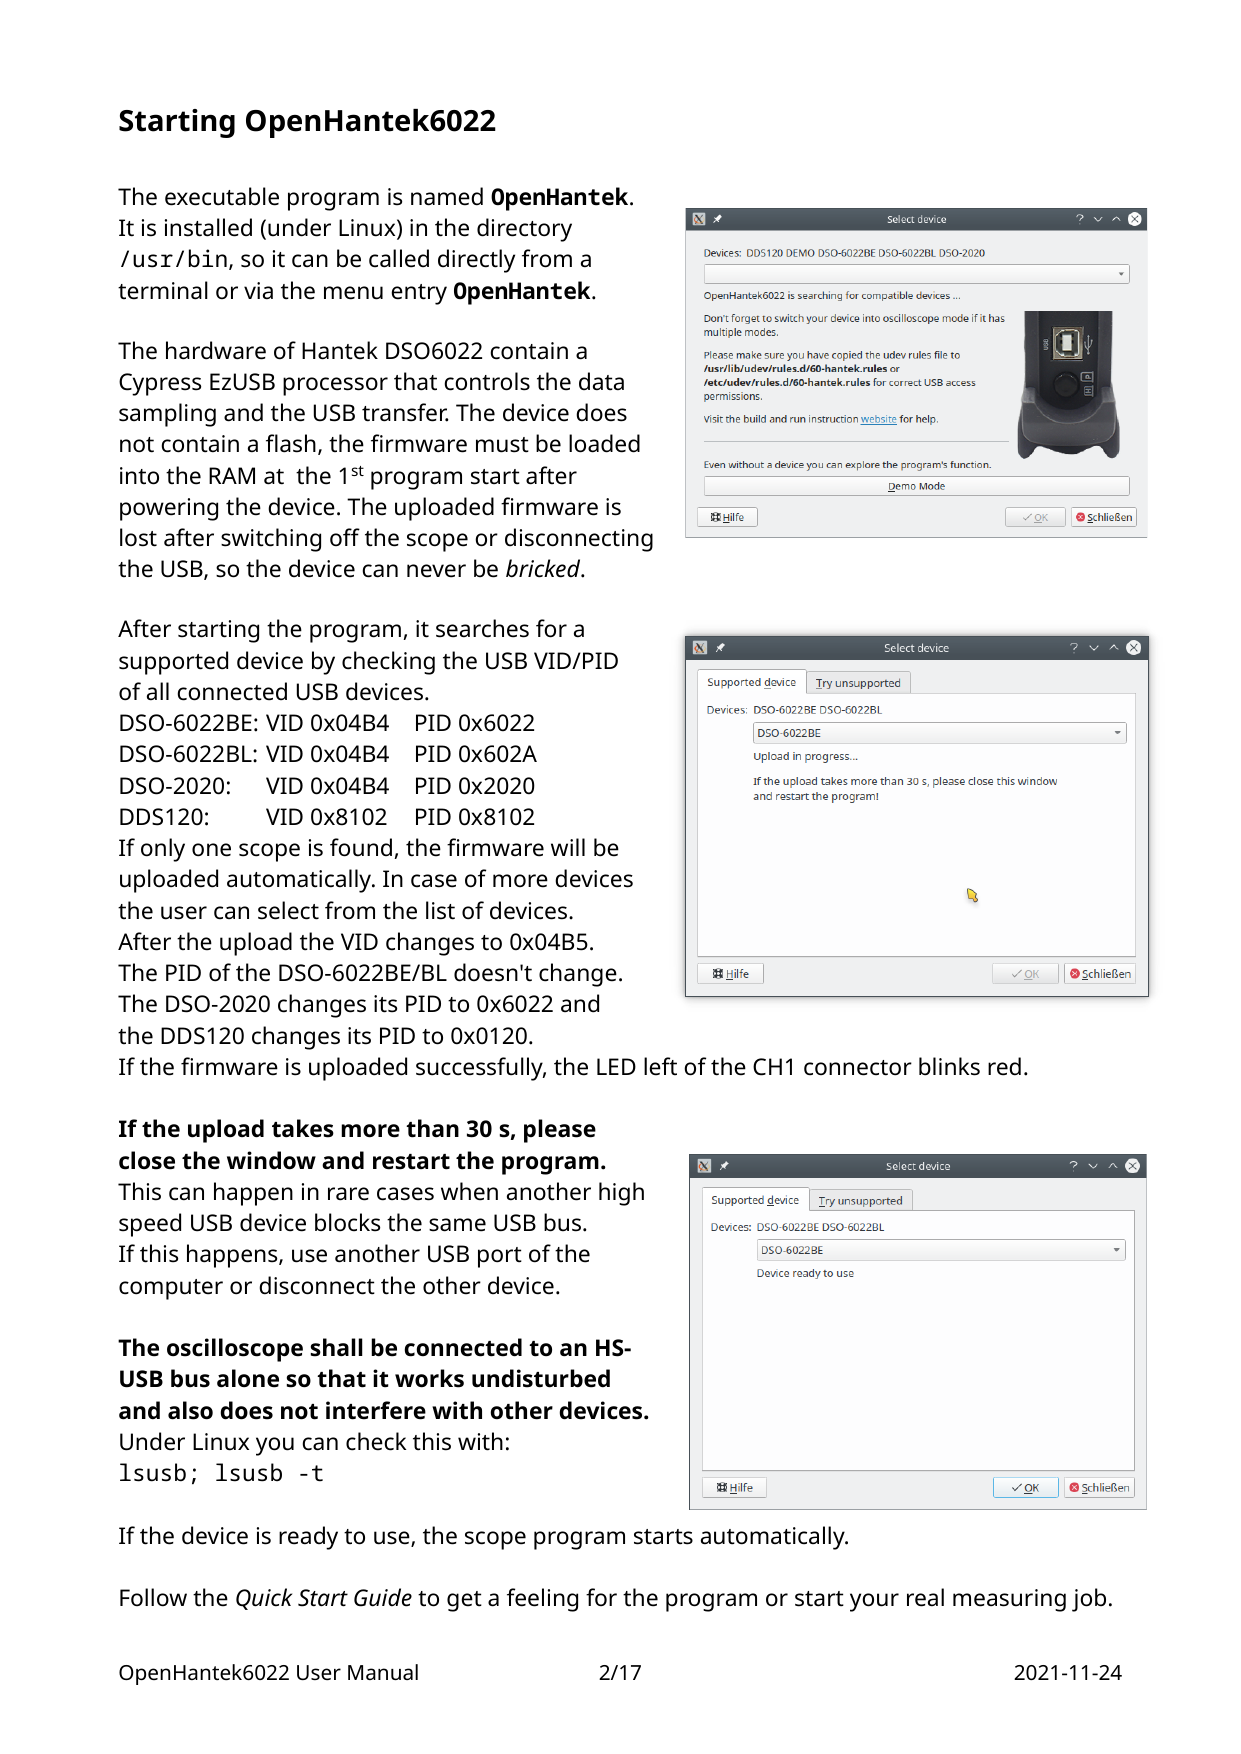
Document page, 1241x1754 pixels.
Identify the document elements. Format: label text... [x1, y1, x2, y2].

text The executable program is named OpenHantek. It is installed (under Linux) in the directory /usr/bin, so it can be called directly from a terminal or via the menu entry OpenHantek. [118, 181, 1122, 335]
text Under Linux you can check this with: lsusb; lsusb -t [118, 1426, 689, 1488]
text The DSO-2020 changes its PID to 0x6022 and the DDS120 changes its PID to 0x0120. [118, 988, 1122, 1051]
text DSO-2020: VID 0x04B4 PID 0x2020 DDS120: VID 0x8102 PID 0x8102 [118, 770, 668, 832]
picture [668, 620, 1165, 1013]
text Follow the Quick Start Guide to get a feeling for the program or start your real measuring job. [118, 1582, 1134, 1613]
text If the firmware is uploaded successfully, the LED left of the CH1 connector blinks red. [118, 1051, 1122, 1082]
text If this happens, use another USB port of the computer or disconnect the other device. [118, 1238, 689, 1301]
picture [685, 208, 1148, 538]
text If only one scope is found, the firmware will be uploaded automatically. In case of more devices the user can select from the list of devices. After the upload the VID changes to 0x04B5. The PID of the DSO-6022BE/BL doesn't change. [118, 832, 668, 988]
text DSO-6022BE: VID 0x04B4 PID 0x6022 [118, 707, 668, 738]
text The hardware of Hantek DSO6022 contain a Cypress EzUSB processor that controls the data sampling and the USB transfer. The device does not contain a flash, the firmware must be loaded into the RAM at the 1st program start after powering the device. The uploaded firmware is lost after switching off the scope or disconnecting the USB, so the device can never be bricked. [118, 335, 1122, 585]
text This can happen in rare cases when another high speed USB device blocks the same USB bus. [118, 1176, 689, 1238]
text If the device is ready to use, the scope program starts automatically. [118, 1520, 1122, 1551]
text If the upload takes more than 30 s, please close the window and restart the program. [118, 1113, 1122, 1176]
subtitle Starting OpenHantek6022 [118, 100, 1122, 140]
text The oscilloscope shall be connected to an HS-USB bus alone so that it works undisturbed and also does not interfere with other devices. [118, 1332, 689, 1426]
text After starting the program, it searches for a supported device by checking the USB VID/PID of all connected USB devices. [118, 613, 1122, 707]
picture [689, 1154, 1147, 1510]
text DSO-6022BL: VID 0x04B4 PID 0x602A [118, 738, 668, 770]
